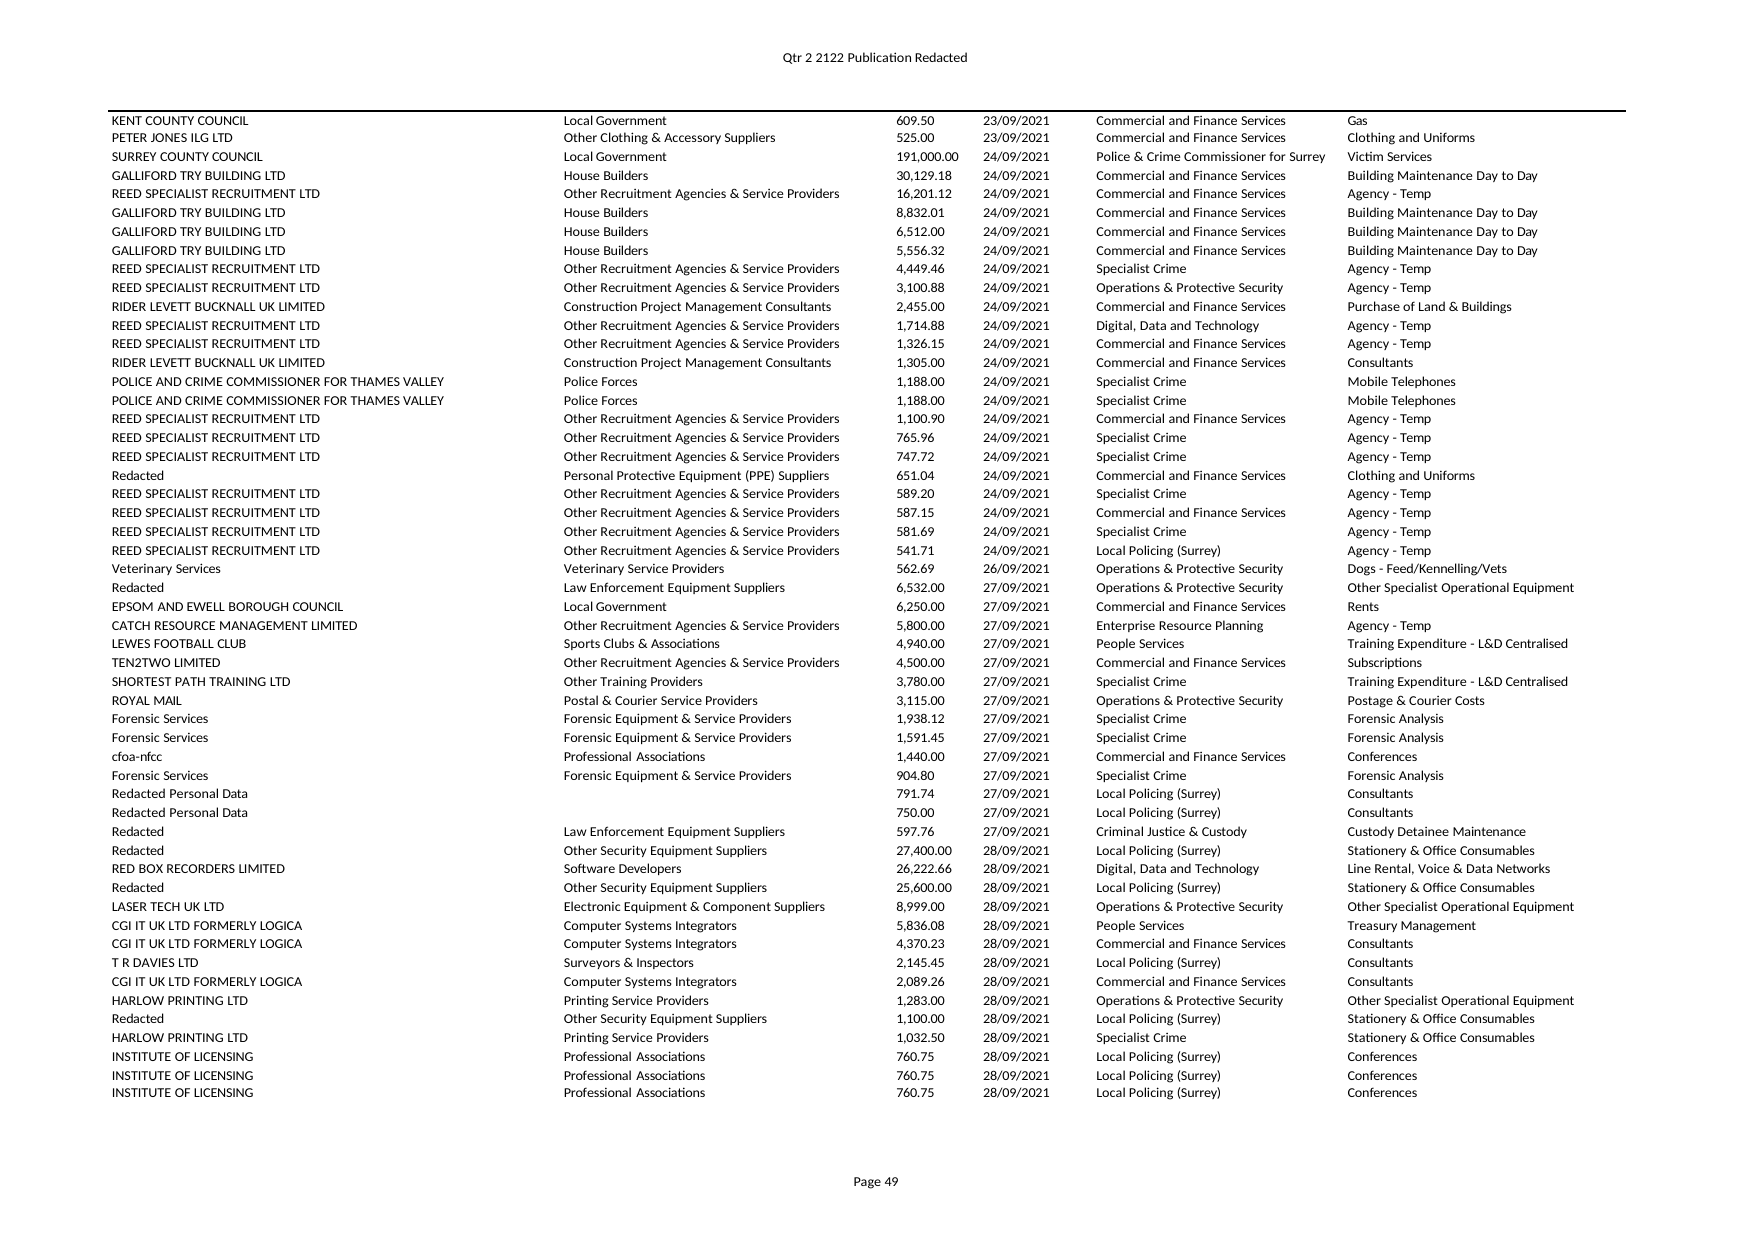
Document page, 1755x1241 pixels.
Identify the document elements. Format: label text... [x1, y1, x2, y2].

table_cell 24/09/2021 [979, 486, 1092, 504]
table_cell Specialist Crime [1093, 430, 1343, 448]
table_cell 27,400.00 [893, 842, 979, 861]
table_cell Forensic Equipment & Service Providers [560, 711, 892, 729]
table_cell Stationery & Office Consumables [1344, 880, 1626, 898]
table_cell 28/09/2021 [979, 842, 1092, 861]
table_cell Agency - Temp [1344, 261, 1626, 279]
table_cell Construction Project Management Consultants [560, 298, 892, 317]
table_cell Agency - Temp [1344, 317, 1626, 336]
table_cell 27/09/2021 [979, 692, 1092, 711]
table_cell 1,283.00 [893, 992, 979, 1011]
table_cell Other Recruitment Agencies & Service Providers [560, 280, 892, 298]
table_cell Consultants [1344, 805, 1626, 823]
table_cell 2,089.26 [893, 973, 979, 992]
table_cell Conferences [1344, 1067, 1626, 1086]
table_cell 24/09/2021 [979, 523, 1092, 542]
table_cell Forensic Services [108, 711, 560, 729]
table_cell 27/09/2021 [979, 767, 1092, 786]
table_cell 5,800.00 [893, 617, 979, 636]
table_cell Redacted [108, 1011, 560, 1029]
table_cell EPSOM AND EWELL BOROUGH COUNCIL [108, 598, 560, 617]
table_cell [560, 805, 892, 823]
table_cell RIDER LEVETT BUCKNALL UK LIMITED [108, 298, 560, 317]
table_cell 8,999.00 [893, 898, 979, 917]
table_cell Surveyors & Inspectors [560, 955, 892, 973]
table_cell Professional Associations [560, 1086, 892, 1102]
table_cell REED SPECIALIST RECRUITMENT LTD [108, 430, 560, 448]
table_cell 609.50 [893, 112, 979, 129]
table_cell Professional Associations [560, 748, 892, 767]
table_cell Commercial and Finance Services [1093, 467, 1343, 486]
table_cell Other Recruitment Agencies & Service Providers [560, 430, 892, 448]
table_cell 581.69 [893, 523, 979, 542]
table_cell RED BOX RECORDERS LIMITED [108, 861, 560, 879]
table_cell House Builders [560, 242, 892, 261]
table_cell 27/09/2021 [979, 580, 1092, 598]
table_cell 750.00 [893, 805, 979, 823]
table_cell Conferences [1344, 1048, 1626, 1067]
table_cell Other Recruitment Agencies & Service Providers [560, 186, 892, 204]
table_cell Stationery & Office Consumables [1344, 1011, 1626, 1029]
table_cell REED SPECIALIST RECRUITMENT LTD [108, 486, 560, 504]
table_cell People Services [1093, 636, 1343, 654]
table_cell Agency - Temp [1344, 523, 1626, 542]
table_cell 28/09/2021 [979, 1067, 1092, 1086]
table_cell Police Forces [560, 392, 892, 411]
table_cell cfoa-nfcc [108, 748, 560, 767]
table_cell Consultants [1344, 973, 1626, 992]
table_cell Postage & Courier Costs [1344, 692, 1626, 711]
table_cell 28/09/2021 [979, 880, 1092, 898]
table_cell Other Recruitment Agencies & Service Providers [560, 655, 892, 673]
table_cell 27/09/2021 [979, 673, 1092, 692]
table_cell CGI IT UK LTD FORMERLY LOGICA [108, 973, 560, 992]
table_cell Specialist Crime [1093, 448, 1343, 467]
table_cell LASER TECH UK LTD [108, 898, 560, 917]
table_cell Commercial and Finance Services [1093, 205, 1343, 223]
table_cell Local Policing (Surrey) [1093, 1011, 1343, 1029]
table_cell 6,512.00 [893, 223, 979, 242]
table_cell Other Recruitment Agencies & Service Providers [560, 617, 892, 636]
table_cell Operations & Protective Security [1093, 561, 1343, 579]
table_cell 27/09/2021 [979, 711, 1092, 729]
table_cell GALLIFORD TRY BUILDING LTD [108, 167, 560, 186]
table_cell Agency - Temp [1344, 505, 1626, 523]
table_cell 191,000.00 [893, 148, 979, 167]
table_cell POLICE AND CRIME COMMISSIONER FOR THAMES VALLEY [108, 392, 560, 411]
table_cell 904.80 [893, 767, 979, 786]
table_cell Commercial and Finance Services [1093, 655, 1343, 673]
table_cell Specialist Crime [1093, 523, 1343, 542]
table_cell 597.76 [893, 823, 979, 842]
table_cell KENT COUNTY COUNCIL [108, 112, 560, 129]
table_cell Consultants [1344, 355, 1626, 373]
table_cell 28/09/2021 [979, 1011, 1092, 1029]
table_cell Clothing and Uniforms [1344, 467, 1626, 486]
table_cell Building Maintenance Day to Day [1344, 223, 1626, 242]
table_cell Local Policing (Surrey) [1093, 955, 1343, 973]
table_cell GALLIFORD TRY BUILDING LTD [108, 205, 560, 223]
table_cell Forensic Equipment & Service Providers [560, 767, 892, 786]
table_cell 1,032.50 [893, 1029, 979, 1048]
table_cell Specialist Crime [1093, 730, 1343, 748]
table_cell Gas [1344, 112, 1626, 129]
table_cell 589.20 [893, 486, 979, 504]
table_cell 760.75 [893, 1048, 979, 1067]
table_cell Other Recruitment Agencies & Service Providers [560, 261, 892, 279]
table_cell 24/09/2021 [979, 280, 1092, 298]
table_cell Commercial and Finance Services [1093, 936, 1343, 954]
table_cell 23/09/2021 [979, 112, 1092, 129]
table_cell 28/09/2021 [979, 936, 1092, 954]
table_cell Local Policing (Surrey) [1093, 1067, 1343, 1086]
table_cell REED SPECIALIST RECRUITMENT LTD [108, 523, 560, 542]
table_cell Consultants [1344, 955, 1626, 973]
table_cell Operations & Protective Security [1093, 580, 1343, 598]
table_cell TEN2TWO LIMITED [108, 655, 560, 673]
table_cell REED SPECIALIST RECRUITMENT LTD [108, 186, 560, 204]
table_cell 28/09/2021 [979, 1029, 1092, 1048]
table_cell Commercial and Finance Services [1093, 748, 1343, 767]
table_cell 2,455.00 [893, 298, 979, 317]
table_cell Stationery & Office Consumables [1344, 1029, 1626, 1048]
table_cell GALLIFORD TRY BUILDING LTD [108, 223, 560, 242]
table_cell REED SPECIALIST RECRUITMENT LTD [108, 336, 560, 354]
table_cell 27/09/2021 [979, 655, 1092, 673]
table_cell 24/09/2021 [979, 373, 1092, 392]
table_cell Forensic Analysis [1344, 767, 1626, 786]
table_cell 24/09/2021 [979, 223, 1092, 242]
table_cell INSTITUTE OF LICENSING [108, 1048, 560, 1067]
table_cell 24/09/2021 [979, 505, 1092, 523]
table_cell REED SPECIALIST RECRUITMENT LTD [108, 542, 560, 561]
table_cell 27/09/2021 [979, 617, 1092, 636]
table_cell 28/09/2021 [979, 898, 1092, 917]
table_cell INSTITUTE OF LICENSING [108, 1067, 560, 1086]
table_cell Line Rental, Voice & Data Networks [1344, 861, 1626, 879]
table_cell Printing Service Providers [560, 992, 892, 1011]
table_cell Commercial and Finance Services [1093, 167, 1343, 186]
table_cell Agency - Temp [1344, 542, 1626, 561]
table_cell 3,780.00 [893, 673, 979, 692]
table_cell Commercial and Finance Services [1093, 242, 1343, 261]
table_cell Local Government [560, 148, 892, 167]
table_cell LEWES FOOTBALL CLUB [108, 636, 560, 654]
table_cell Other Recruitment Agencies & Service Providers [560, 505, 892, 523]
table_cell Commercial and Finance Services [1093, 411, 1343, 429]
table_cell 4,370.23 [893, 936, 979, 954]
table_cell Computer Systems Integrators [560, 973, 892, 992]
table_cell Victim Services [1344, 148, 1626, 167]
table_cell REED SPECIALIST RECRUITMENT LTD [108, 261, 560, 279]
table_cell Local Policing (Surrey) [1093, 542, 1343, 561]
table_cell Commercial and Finance Services [1093, 505, 1343, 523]
table_cell 4,940.00 [893, 636, 979, 654]
table_cell REED SPECIALIST RECRUITMENT LTD [108, 448, 560, 467]
table_cell Personal Protective Equipment (PPE) Suppliers [560, 467, 892, 486]
table_cell Computer Systems Integrators [560, 936, 892, 954]
table_cell Training Expenditure - L&D Centralised [1344, 673, 1626, 692]
table_cell Local Policing (Surrey) [1093, 805, 1343, 823]
table_cell 24/09/2021 [979, 261, 1092, 279]
table_cell Other Recruitment Agencies & Service Providers [560, 486, 892, 504]
table_cell Agency - Temp [1344, 430, 1626, 448]
table_cell 28/09/2021 [979, 1086, 1092, 1102]
table_cell Commercial and Finance Services [1093, 973, 1343, 992]
table_cell Operations & Protective Security [1093, 992, 1343, 1011]
table_cell 24/09/2021 [979, 430, 1092, 448]
table_cell PETER JONES ILG LTD [108, 130, 560, 148]
table_cell 24/09/2021 [979, 242, 1092, 261]
table_cell Commercial and Finance Services [1093, 112, 1343, 129]
table_cell Purchase of Land & Buildings [1344, 298, 1626, 317]
table_cell House Builders [560, 167, 892, 186]
table_cell 1,591.45 [893, 730, 979, 748]
table_cell 24/09/2021 [979, 186, 1092, 204]
table_cell 16,201.12 [893, 186, 979, 204]
table_cell Local Policing (Surrey) [1093, 1048, 1343, 1067]
table_cell Postal & Courier Service Providers [560, 692, 892, 711]
table_cell REED SPECIALIST RECRUITMENT LTD [108, 280, 560, 298]
table_cell Criminal Justice & Custody [1093, 823, 1343, 842]
table_cell Enterprise Resource Planning [1093, 617, 1343, 636]
table_cell Local Policing (Surrey) [1093, 1086, 1343, 1102]
table_cell 27/09/2021 [979, 823, 1092, 842]
table_cell Local Policing (Surrey) [1093, 880, 1343, 898]
table_cell People Services [1093, 917, 1343, 936]
table_cell CGI IT UK LTD FORMERLY LOGICA [108, 917, 560, 936]
table_cell 27/09/2021 [979, 805, 1092, 823]
table_cell 525.00 [893, 130, 979, 148]
table_cell Specialist Crime [1093, 486, 1343, 504]
table_cell 28/09/2021 [979, 917, 1092, 936]
table_cell Building Maintenance Day to Day [1344, 242, 1626, 261]
table_cell 24/09/2021 [979, 355, 1092, 373]
table_cell Commercial and Finance Services [1093, 598, 1343, 617]
table_cell Agency - Temp [1344, 617, 1626, 636]
table_cell 25,600.00 [893, 880, 979, 898]
table_cell Consultants [1344, 936, 1626, 954]
table_cell Other Specialist Operational Equipment [1344, 898, 1626, 917]
table_cell 24/09/2021 [979, 148, 1092, 167]
table_cell Specialist Crime [1093, 711, 1343, 729]
table_cell 27/09/2021 [979, 786, 1092, 804]
table_cell Specialist Crime [1093, 1029, 1343, 1048]
table_cell Local Policing (Surrey) [1093, 786, 1343, 804]
table_cell Rents [1344, 598, 1626, 617]
table_cell Redacted Personal Data [108, 805, 560, 823]
table_cell 24/09/2021 [979, 317, 1092, 336]
table_cell 5,836.08 [893, 917, 979, 936]
table_cell 747.72 [893, 448, 979, 467]
table_cell Forensic Services [108, 767, 560, 786]
table_cell House Builders [560, 223, 892, 242]
table_cell 8,832.01 [893, 205, 979, 223]
table_cell Forensic Analysis [1344, 730, 1626, 748]
table_cell 791.74 [893, 786, 979, 804]
table_cell Specialist Crime [1093, 767, 1343, 786]
table_cell Operations & Protective Security [1093, 898, 1343, 917]
table_cell 26,222.66 [893, 861, 979, 879]
table_cell Veterinary Service Providers [560, 561, 892, 579]
table_cell 27/09/2021 [979, 748, 1092, 767]
table_cell 760.75 [893, 1086, 979, 1102]
table_cell Commercial and Finance Services [1093, 298, 1343, 317]
table_cell Digital, Data and Technology [1093, 317, 1343, 336]
table_cell 24/09/2021 [979, 542, 1092, 561]
table_cell 24/09/2021 [979, 336, 1092, 354]
table_cell REED SPECIALIST RECRUITMENT LTD [108, 505, 560, 523]
table_cell Other Specialist Operational Equipment [1344, 992, 1626, 1011]
table_cell 1,188.00 [893, 392, 979, 411]
table_cell HARLOW PRINTING LTD [108, 1029, 560, 1048]
table_cell Conferences [1344, 1086, 1626, 1102]
table_cell 1,188.00 [893, 373, 979, 392]
table_cell Printing Service Providers [560, 1029, 892, 1048]
table_cell Forensic Services [108, 730, 560, 748]
table_cell 27/09/2021 [979, 636, 1092, 654]
table_cell Other Security Equipment Suppliers [560, 880, 892, 898]
table_cell 587.15 [893, 505, 979, 523]
table_cell Other Recruitment Agencies & Service Providers [560, 336, 892, 354]
table_cell Mobile Telephones [1344, 373, 1626, 392]
table_cell Agency - Temp [1344, 448, 1626, 467]
table_cell Clothing and Uniforms [1344, 130, 1626, 148]
table_cell 28/09/2021 [979, 861, 1092, 879]
table_cell ROYAL MAIL [108, 692, 560, 711]
table_cell Police & Crime Commissioner for Surrey [1093, 148, 1343, 167]
table_cell Redacted [108, 823, 560, 842]
table_cell Treasury Management [1344, 917, 1626, 936]
table_cell REED SPECIALIST RECRUITMENT LTD [108, 411, 560, 429]
table_cell House Builders [560, 205, 892, 223]
table_cell INSTITUTE OF LICENSING [108, 1086, 560, 1102]
table_cell Professional Associations [560, 1048, 892, 1067]
table_cell 24/09/2021 [979, 392, 1092, 411]
table_cell Specialist Crime [1093, 392, 1343, 411]
table_cell 6,532.00 [893, 580, 979, 598]
table_cell Law Enforcement Equipment Suppliers [560, 823, 892, 842]
table_cell 6,250.00 [893, 598, 979, 617]
table_cell 28/09/2021 [979, 1048, 1092, 1067]
table_cell Operations & Protective Security [1093, 692, 1343, 711]
table_cell 24/09/2021 [979, 205, 1092, 223]
table_cell 4,449.46 [893, 261, 979, 279]
table_cell Stationery & Office Consumables [1344, 842, 1626, 861]
table_cell Commercial and Finance Services [1093, 130, 1343, 148]
table_cell Software Developers [560, 861, 892, 879]
table_cell RIDER LEVETT BUCKNALL UK LIMITED [108, 355, 560, 373]
table_cell Redacted [108, 842, 560, 861]
table_cell Construction Project Management Consultants [560, 355, 892, 373]
table_cell Computer Systems Integrators [560, 917, 892, 936]
table_cell 651.04 [893, 467, 979, 486]
table_cell 1,714.88 [893, 317, 979, 336]
table_cell Training Expenditure - L&D Centralised [1344, 636, 1626, 654]
table_cell 26/09/2021 [979, 561, 1092, 579]
table_cell 760.75 [893, 1067, 979, 1086]
table_cell Commercial and Finance Services [1093, 336, 1343, 354]
table_cell Sports Clubs & Associations [560, 636, 892, 654]
table_cell Agency - Temp [1344, 336, 1626, 354]
table_cell 30,129.18 [893, 167, 979, 186]
table_cell Commercial and Finance Services [1093, 186, 1343, 204]
table_cell Agency - Temp [1344, 280, 1626, 298]
table_cell 3,100.88 [893, 280, 979, 298]
table_cell 27/09/2021 [979, 598, 1092, 617]
table_cell 4,500.00 [893, 655, 979, 673]
table_cell Specialist Crime [1093, 373, 1343, 392]
table_cell Conferences [1344, 748, 1626, 767]
table_cell Building Maintenance Day to Day [1344, 167, 1626, 186]
table_cell [560, 786, 892, 804]
table_cell Redacted [108, 880, 560, 898]
table_cell Digital, Data and Technology [1093, 861, 1343, 879]
table_cell 23/09/2021 [979, 130, 1092, 148]
table_cell 1,326.15 [893, 336, 979, 354]
table_cell Consultants [1344, 786, 1626, 804]
table_cell REED SPECIALIST RECRUITMENT LTD [108, 317, 560, 336]
table_cell Other Specialist Operational Equipment [1344, 580, 1626, 598]
table_cell Other Clothing & Accessory Suppliers [560, 130, 892, 148]
table_cell Specialist Crime [1093, 261, 1343, 279]
table_cell Redacted [108, 467, 560, 486]
table_cell Forensic Equipment & Service Providers [560, 730, 892, 748]
table_cell Other Training Providers [560, 673, 892, 692]
table_cell Other Recruitment Agencies & Service Providers [560, 542, 892, 561]
table_cell Mobile Telephones [1344, 392, 1626, 411]
table_cell 24/09/2021 [979, 411, 1092, 429]
table_cell Agency - Temp [1344, 411, 1626, 429]
table_cell Custody Detainee Maintenance [1344, 823, 1626, 842]
table_cell Other Recruitment Agencies & Service Providers [560, 317, 892, 336]
table_cell Forensic Analysis [1344, 711, 1626, 729]
table_cell Veterinary Services [108, 561, 560, 579]
table_cell 28/09/2021 [979, 955, 1092, 973]
table_cell 562.69 [893, 561, 979, 579]
table_cell 24/09/2021 [979, 298, 1092, 317]
table_cell Law Enforcement Equipment Suppliers [560, 580, 892, 598]
table_cell 5,556.32 [893, 242, 979, 261]
table_cell Agency - Temp [1344, 486, 1626, 504]
table_cell Subscriptions [1344, 655, 1626, 673]
table_cell CGI IT UK LTD FORMERLY LOGICA [108, 936, 560, 954]
table_cell POLICE AND CRIME COMMISSIONER FOR THAMES VALLEY [108, 373, 560, 392]
table_cell Operations & Protective Security [1093, 280, 1343, 298]
table_cell Agency - Temp [1344, 186, 1626, 204]
table_cell 24/09/2021 [979, 448, 1092, 467]
table_cell Commercial and Finance Services [1093, 355, 1343, 373]
table_cell 1,100.00 [893, 1011, 979, 1029]
table_cell 1,100.90 [893, 411, 979, 429]
table_cell HARLOW PRINTING LTD [108, 992, 560, 1011]
table_cell Electronic Equipment & Component Suppliers [560, 898, 892, 917]
table_cell Other Security Equipment Suppliers [560, 1011, 892, 1029]
table_cell Other Security Equipment Suppliers [560, 842, 892, 861]
table_cell Local Government [560, 112, 892, 129]
table_cell Police Forces [560, 373, 892, 392]
table_cell 24/09/2021 [979, 467, 1092, 486]
table_cell Redacted [108, 580, 560, 598]
table_cell Commercial and Finance Services [1093, 223, 1343, 242]
table_cell 2,145.45 [893, 955, 979, 973]
table_cell 765.96 [893, 430, 979, 448]
table_cell CATCH RESOURCE MANAGEMENT LIMITED [108, 617, 560, 636]
table_cell Local Policing (Surrey) [1093, 842, 1343, 861]
table_cell 28/09/2021 [979, 973, 1092, 992]
table_cell GALLIFORD TRY BUILDING LTD [108, 242, 560, 261]
table_cell Other Recruitment Agencies & Service Providers [560, 448, 892, 467]
table_cell SURREY COUNTY COUNCIL [108, 148, 560, 167]
table_cell Other Recruitment Agencies & Service Providers [560, 523, 892, 542]
table_cell 27/09/2021 [979, 730, 1092, 748]
table_cell 24/09/2021 [979, 167, 1092, 186]
table_cell 1,305.00 [893, 355, 979, 373]
table_cell Building Maintenance Day to Day [1344, 205, 1626, 223]
table_cell Specialist Crime [1093, 673, 1343, 692]
table_cell Other Recruitment Agencies & Service Providers [560, 411, 892, 429]
table_cell Professional Associations [560, 1067, 892, 1086]
table_cell Redacted Personal Data [108, 786, 560, 804]
table_cell 541.71 [893, 542, 979, 561]
table_cell SHORTEST PATH TRAINING LTD [108, 673, 560, 692]
table_cell Dogs - Feed/Kennelling/Vets [1344, 561, 1626, 579]
table_cell T R DAVIES LTD [108, 955, 560, 973]
table_cell 3,115.00 [893, 692, 979, 711]
table_cell Local Government [560, 598, 892, 617]
table_cell 28/09/2021 [979, 992, 1092, 1011]
table_cell 1,938.12 [893, 711, 979, 729]
table_cell 1,440.00 [893, 748, 979, 767]
